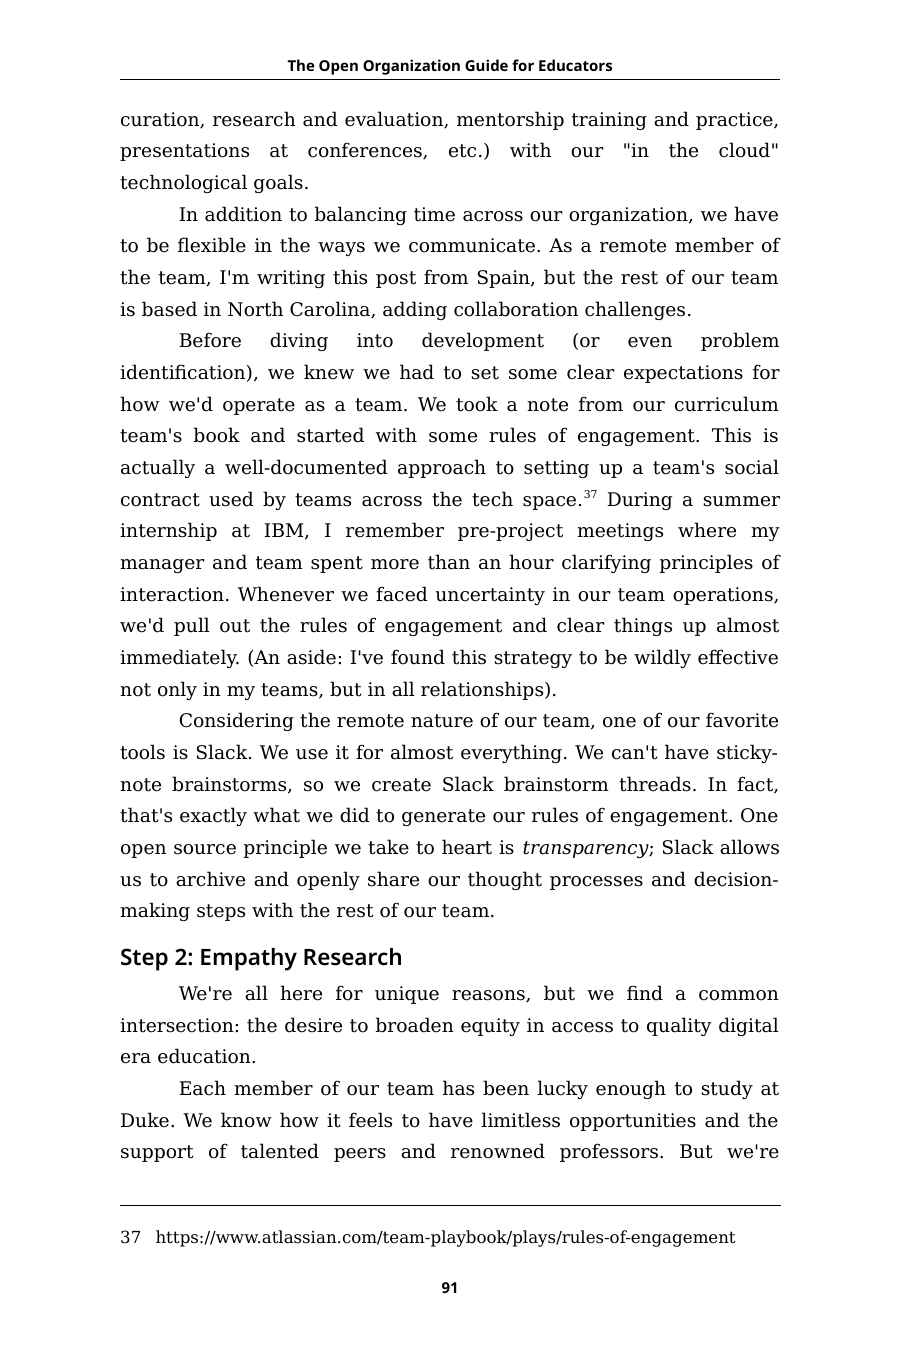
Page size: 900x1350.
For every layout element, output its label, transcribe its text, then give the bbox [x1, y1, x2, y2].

text curation, research and evaluation, mentorship training and practice, presentations at conferences, etc.) with our "in the cloud" technological goals. [120, 109, 780, 194]
text Considering the remote nature of our team, one of our favorite tools is Slack. We use it for almost everything. We can't have sticky-note brainstorms, so we create Slack brainstorm threads. In fact, that's exactly what we did to generate our rules of engagement. One open source principle we take to heart is transparency; Slack allows us to archive and openly share our thought processes and decision-making steps with the rest of our team. [120, 710, 780, 922]
text We're all here for unique reasons, but we find a common intersection: the desire to broaden equity in access to quality digital era education. [120, 983, 780, 1068]
text https://www.atlassian.com/team-playbook/plays/rules-of-engagement [120, 1228, 780, 1247]
text Each member of our team has been lucky enough to study at Duke. We know how it feels to have limitless opportunities and the support of talented peers and renowned professors. But we're [120, 1078, 780, 1163]
text Before diving into development (or even problem identification), we knew we had to set some clear expectations for how we'd operate as a team. We took a note from our curriculum team's book and started with some rules of engagement. This is actually a well-documented approach to setting up a team's social contract used by teams across the tech space. During a summer internship at IBM, I remember pre-project meetings where my manager and team spent more than an hour clarifying principles of interaction. Whenever we faced uncertainty in our team operations, we'd pull out the rules of engagement and clear things up almost immediately. (An aside: I've found this strategy to be wildly effective not only in my teams, but in all relationships). [120, 330, 780, 701]
subtitle Step 2: Empathy Research [120, 944, 780, 971]
text In addition to balancing time across our organization, we have to be flexible in the ways we communicate. As a remote member of the team, I'm writing this post from Spain, but the rest of our team is based in North Carolina, adding collaboration challenges. [120, 204, 780, 321]
